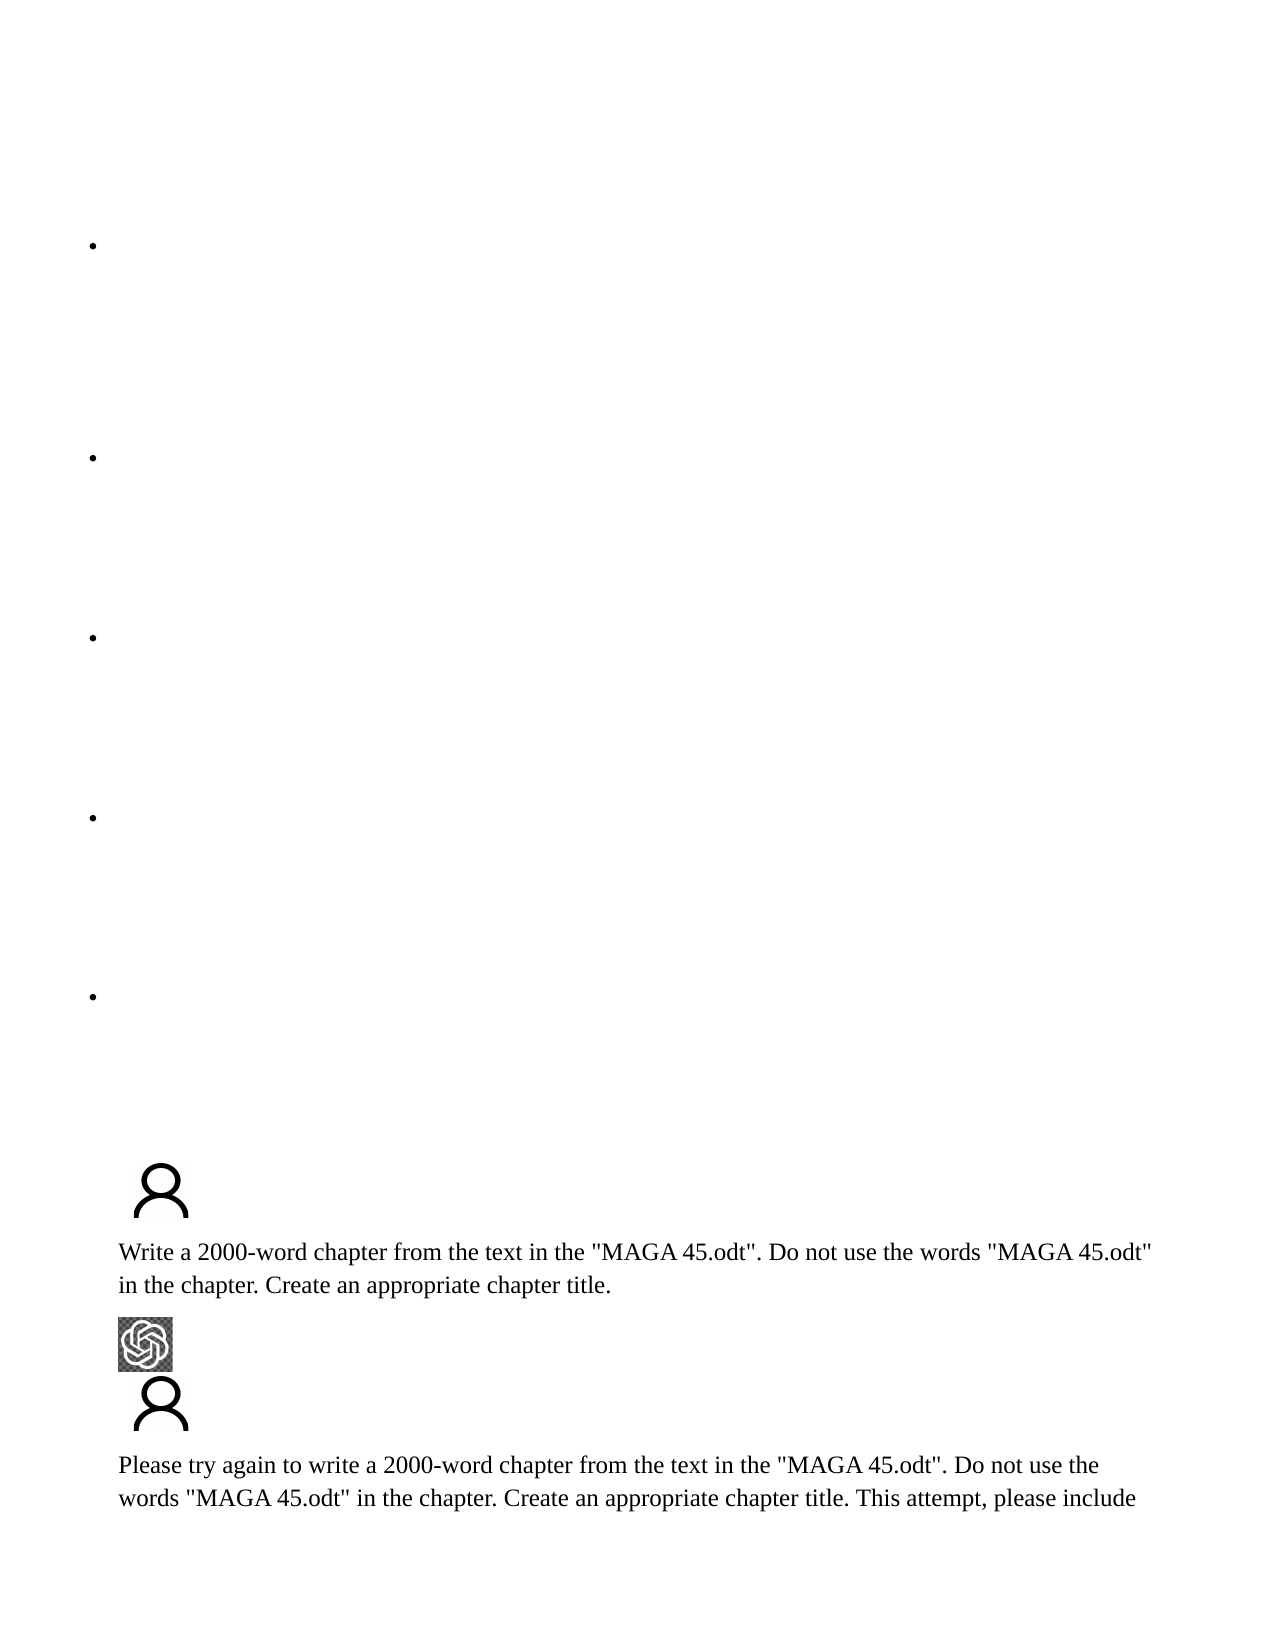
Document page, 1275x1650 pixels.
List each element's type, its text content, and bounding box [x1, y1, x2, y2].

picture [133, 1376, 189, 1431]
text Write a 2000-word chapter from the text in the "MAGA 45.odt". Do not use the words "MAGA 45.odt" in the chapter. Create an appropriate chapter title. [118, 1237, 1157, 1298]
picture [133, 1163, 189, 1218]
text Please try again to write a 2000-word chapter from the text in the "MAGA 45.odt". Do not use the words "MAGA 45.odt" in the chapter. Create an appropriate chapter title. This attempt, please include [118, 1450, 1157, 1512]
picture [118, 1317, 173, 1372]
